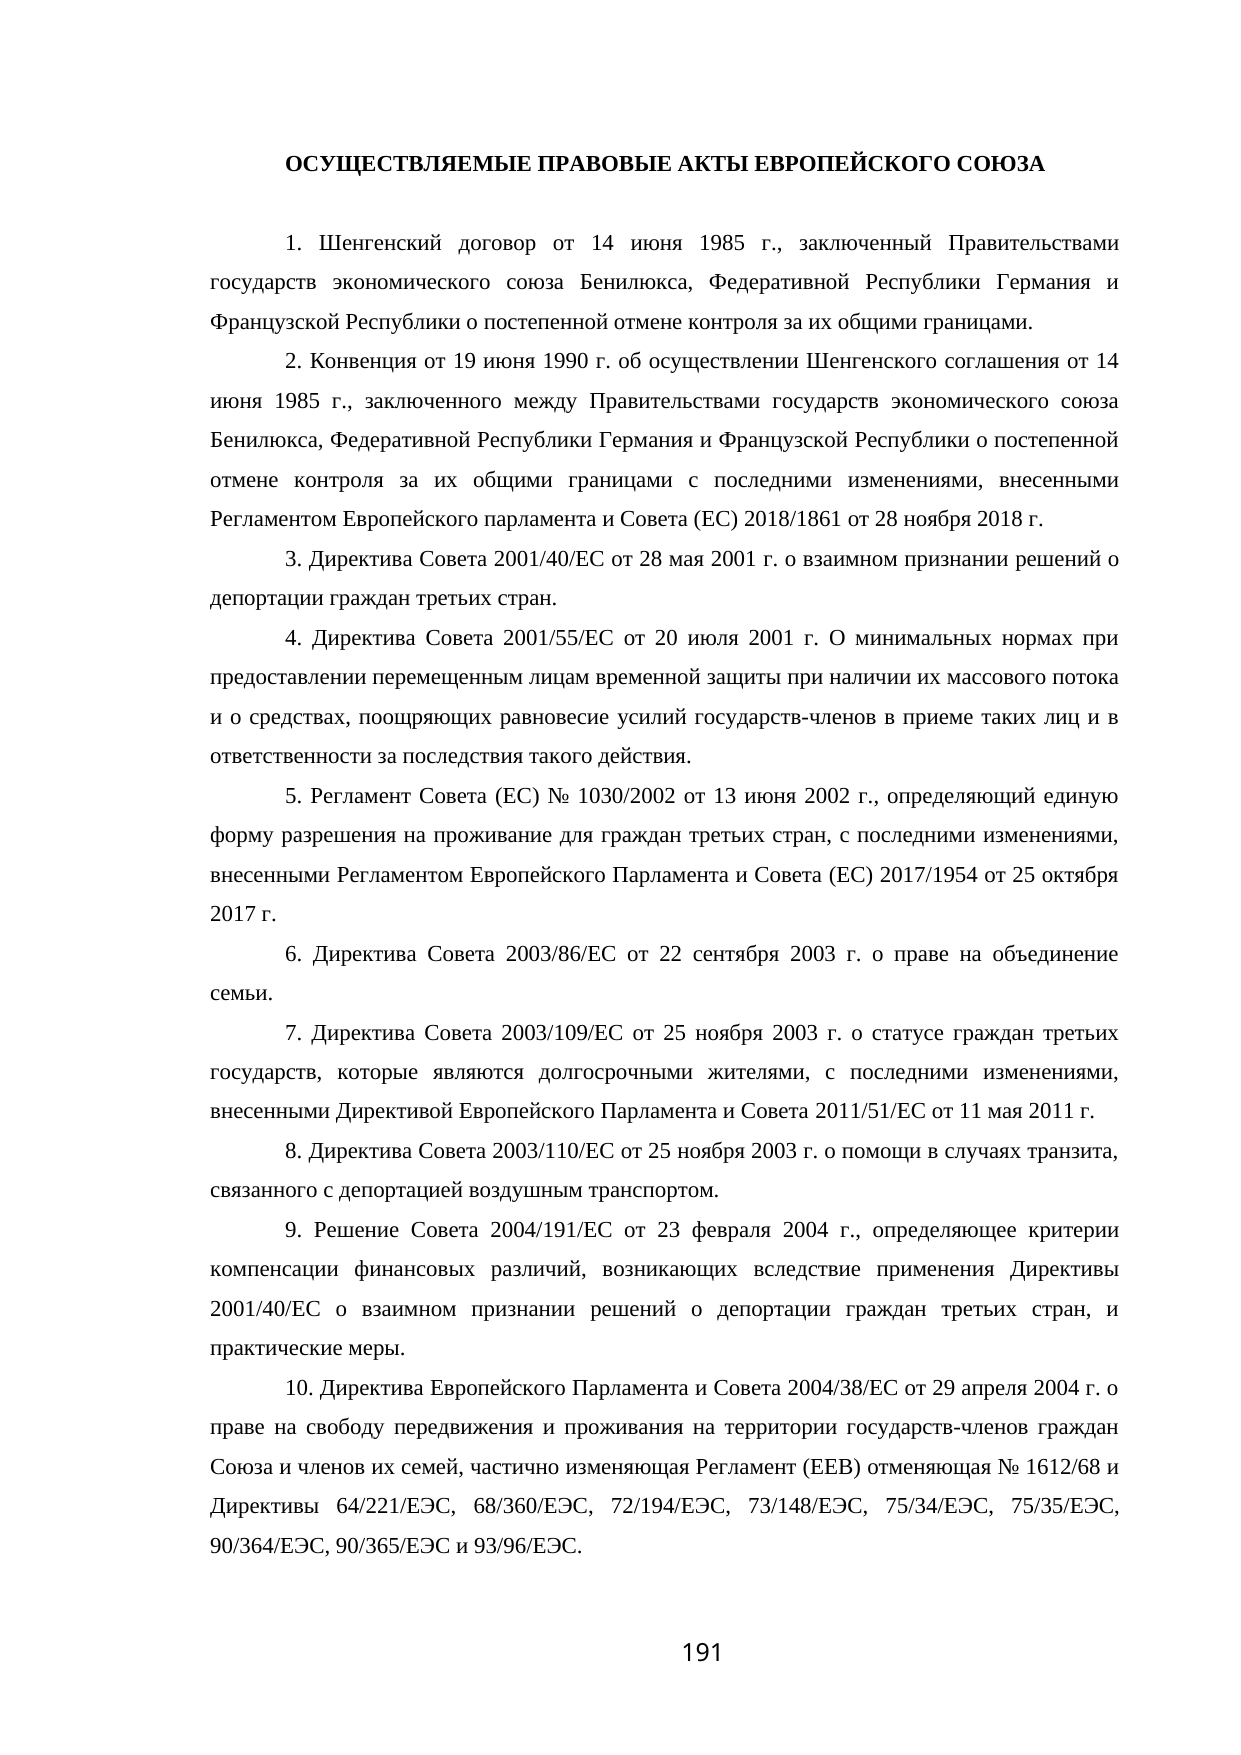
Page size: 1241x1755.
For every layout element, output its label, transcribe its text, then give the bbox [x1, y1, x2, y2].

text 8. Директива Совета 2003/110/ЕС от 25 ноября 2003 г. о помощи в случаях транзита, связанного с депортацией воздушным транспортом. [210, 1137, 1120, 1203]
text 9. Решение Совета 2004/191/ЕС от 23 февраля 2004 г., определяющее критерии компенсации финансовых различий, возникающих вследствие применения Директивы 2001/40/ЕС о взаимном признании решений о депортации граждан третьих стран, и практические меры. [210, 1216, 1120, 1361]
text 3. Директива Совета 2001/40/ЕС от 28 мая 2001 г. о взаимном признании решений о депортации граждан третьих стран. [210, 545, 1120, 611]
text 1. Шенгенский договор от 14 июня 1985 г., заключенный Правительствами государств экономического союза Бенилюкса, Федеративной Республики Германия и Французской Республики о постепенной отмене контроля за их общими границами. [210, 229, 1120, 334]
text 6. Директива Совета 2003/86/ЕС от 22 сентября 2003 г. о праве на объединение семьи. [210, 939, 1120, 1005]
text ОСУЩЕСТВЛЯЕМЫЕ ПРАВОВЫЕ АКТЫ ЕВРОПЕЙСКОГО СОЮЗА [210, 150, 1120, 176]
text 2. Конвенция от 19 июня 1990 г. об осуществлении Шенгенского соглашения от 14 июня 1985 г., заключенного между Правительствами государств экономического союза Бенилюкса, Федеративной Республики Германия и Французской Республики о постепенной отмене контроля за их общими границами с последними изменениями, внесенными Регламентом Европейского парламента и Совета (ЕС) 2018/1861 от 28 ноября 2018 г. [210, 347, 1120, 532]
text 5. Регламент Совета (ЕС) № 1030/2002 от 13 июня 2002 г., определяющий единую форму разрешения на проживание для граждан третьих стран, с последними изменениями, внесенными Регламентом Европейского Парламента и Совета (ЕС) 2017/1954 от 25 октября 2017 г. [210, 782, 1120, 926]
text 4. Директива Совета 2001/55/ЕС от 20 июля 2001 г. О минимальных нормах при предоставлении перемещенным лицам временной защиты при наличии их массового потока и о средствах, поощряющих равновесие усилий государств-членов в приеме таких лиц и в ответственности за последствия такого действия. [210, 624, 1120, 768]
text 10. Директива Европейского Парламента и Совета 2004/38/EС от 29 апреля 2004 г. о праве на свободу передвижения и проживания на территории государств-членов граждан Союза и членов их семей, частично изменяющая Регламент (EEB) отменяющая № 1612/68 и Директивы 64/221/EЭС, 68/360/EЭС, 72/194/EЭС, 73/148/EЭС, 75/34/EЭС, 75/35/EЭС, 90/364/EЭС, 90/365/EЭС и 93/96/EЭС. [210, 1374, 1120, 1558]
text 7. Директива Совета 2003/109/ЕС от 25 ноября 2003 г. о статусе граждан третьих государств, которые являются долгосрочными жителями, с последними изменениями, внесенными Директивой Европейского Парламента и Совета 2011/51/ЕС от 11 мая 2011 г. [210, 1018, 1120, 1124]
